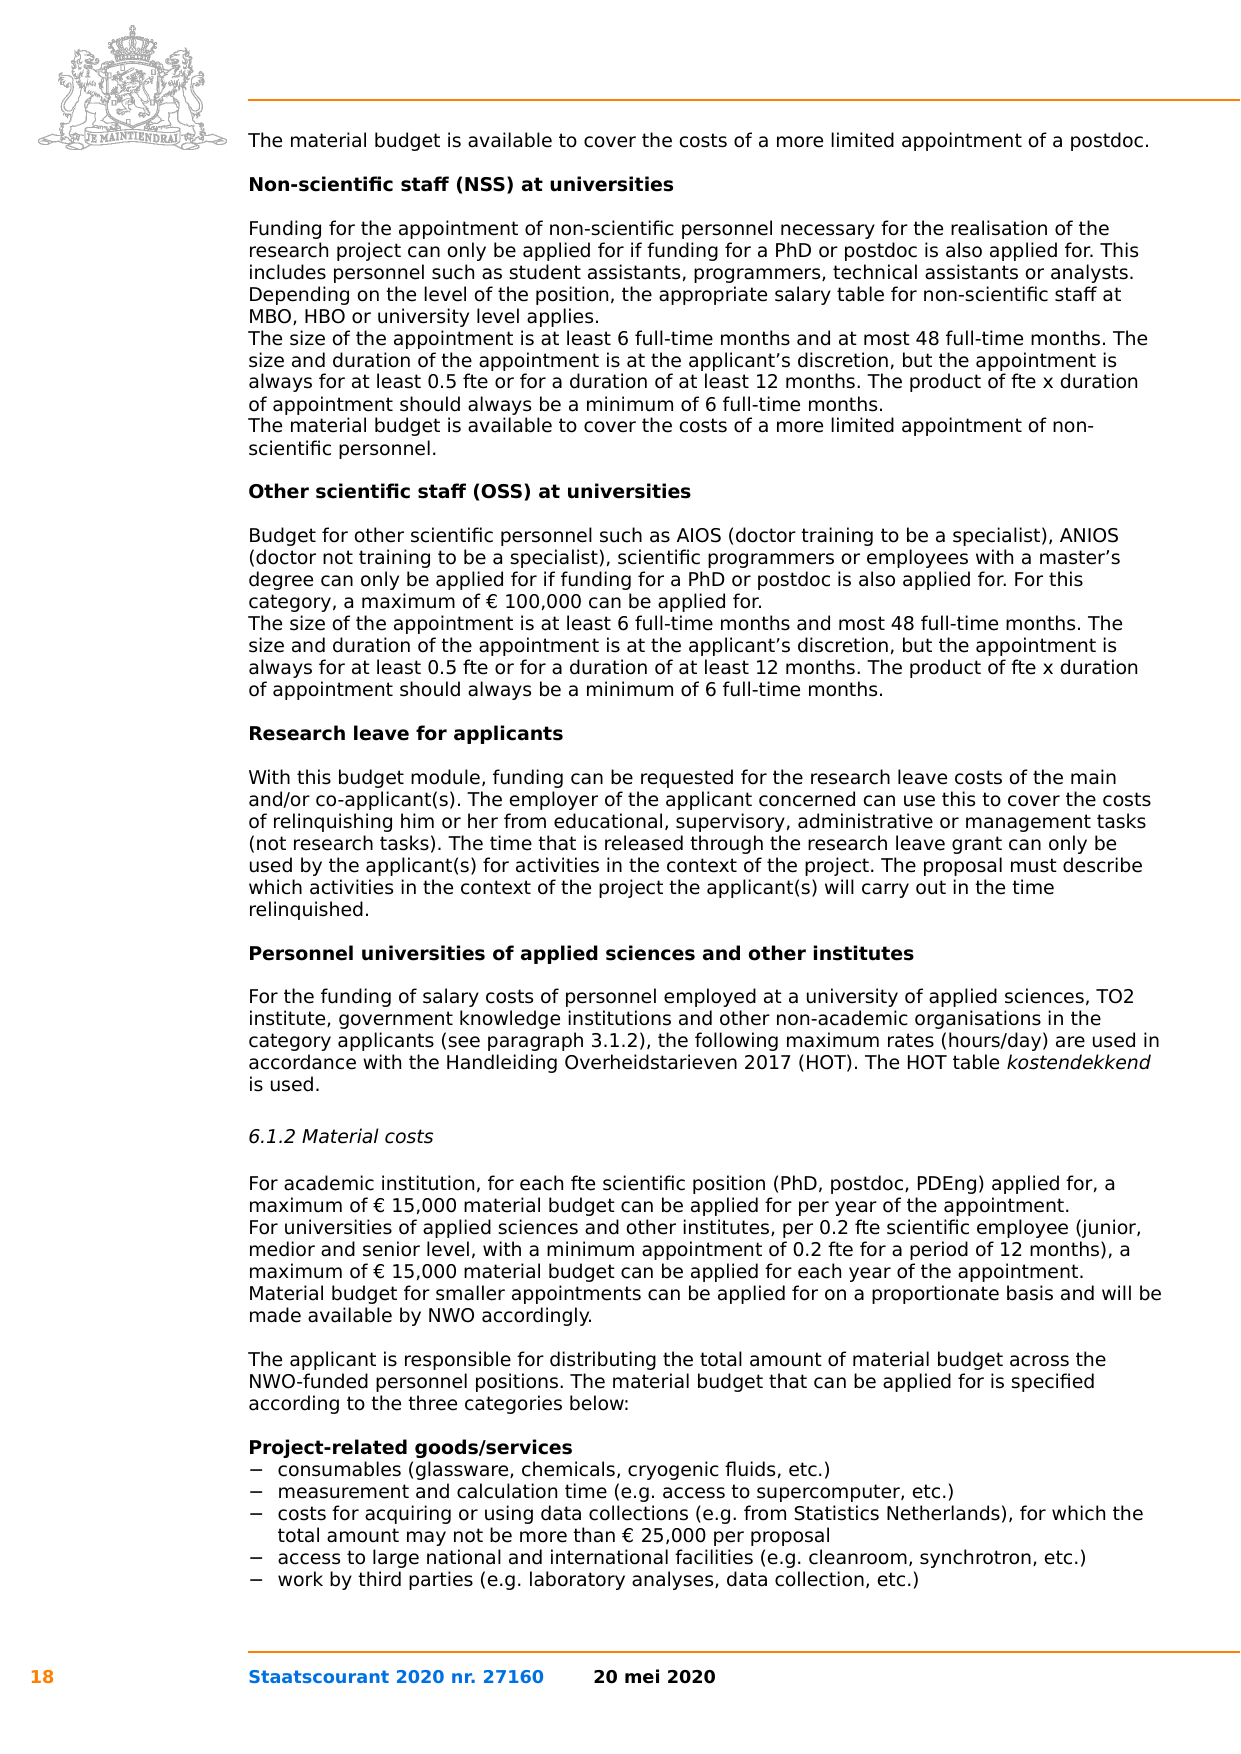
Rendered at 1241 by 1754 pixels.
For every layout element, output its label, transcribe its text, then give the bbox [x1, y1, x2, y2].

text − work by third parties (e.g. laboratory analyses, data collection, etc.) [248, 1568, 1163, 1591]
picture [38, 25, 227, 150]
subtitle 6.1.2 Material costs [248, 1126, 1163, 1148]
text The applicant is responsible for distributing the total amount of material budget across the NWO-funded personnel positions. The material budget that can be applied for is specified according to the three categories below: [248, 1349, 1163, 1415]
text Budget for other scientific personnel such as AIOS (doctor training to be a specialist), ANIOS (doctor not training to be a specialist), scientific programmers or employees with a master’s degree can only be applied for if funding for a PhD or postdoc is also applied for. For this category, a maximum of € 100,000 can be applied for. [248, 525, 1163, 613]
text The size of the appointment is at least 6 full-time months and at most 48 full-time months. The size and duration of the appointment is at the applicant’s discretion, but the appointment is always for at least 0.5 fte or for a duration of at least 12 months. The product of fte x duration of appointment should always be a minimum of 6 full-time months. [248, 327, 1163, 415]
text Material budget for smaller appointments can be applied for on a proportionate basis and will be made available by NWO accordingly. [248, 1283, 1163, 1327]
text − measurement and calculation time (e.g. access to supercomputer, etc.) [248, 1481, 1163, 1503]
text The size of the appointment is at least 6 full-time months and most 48 full-time months. The size and duration of the appointment is at the applicant’s discretion, but the appointment is always for at least 0.5 fte or for a duration of at least 12 months. The product of fte x duration of appointment should always be a minimum of 6 full-time months. [248, 613, 1163, 701]
subtitle Other scientific staff (OSS) at universities [248, 481, 1163, 503]
text − access to large national and international facilities (e.g. cleanroom, synchrotron, etc.) [248, 1547, 1163, 1568]
text − consumables (glassware, chemicals, cryogenic fluids, etc.) [248, 1459, 1163, 1481]
subtitle Project-related goods/services [248, 1437, 1163, 1459]
text The material budget is available to cover the costs of a more limited appointment of non-scientific personnel. [248, 415, 1163, 459]
text − costs for acquiring or using data collections (e.g. from Statistics Netherlands), for which the total amount may not be more than € 25,000 per proposal [248, 1503, 1163, 1547]
text For the funding of salary costs of personnel employed at a university of applied sciences, TO2 institute, government knowledge institutions and other non-academic organisations in the category applicants (see paragraph 3.1.2), the following maximum rates (hours/day) are used in accordance with the Handleiding Overheidstarieven 2017 (HOT). The HOT table kostendekkend is used. [248, 986, 1163, 1096]
text The material budget is available to cover the costs of a more limited appointment of a postdoc. [248, 130, 1163, 152]
text With this budget module, funding can be requested for the research leave costs of the main and/or co-applicant(s). The employer of the applicant concerned can use this to cover the costs of relinquishing him or her from educational, supervisory, administrative or management tasks (not research tasks). The time that is released through the research leave grant can only be used by the applicant(s) for activities in the context of the project. The proposal must describe which activities in the context of the project the applicant(s) will carry out in the time relinquished. [248, 767, 1163, 921]
text For academic institution, for each fte scientific position (PhD, postdoc, PDEng) applied for, a maximum of € 15,000 material budget can be applied for per year of the appointment. [248, 1173, 1163, 1217]
text For universities of applied sciences and other institutes, per 0.2 fte scientific employee (junior, medior and senior level, with a minimum appointment of 0.2 fte for a period of 12 months), a maximum of € 15,000 material budget can be applied for each year of the appointment. [248, 1217, 1163, 1283]
subtitle Personnel universities of applied sciences and other institutes [248, 942, 1163, 964]
subtitle Non-scientific staff (NSS) at universities [248, 174, 1163, 196]
subtitle Research leave for applicants [248, 723, 1163, 745]
text Funding for the appointment of non-scientific personnel necessary for the realisation of the research project can only be applied for if funding for a PhD or postdoc is also applied for. This includes personnel such as student assistants, programmers, technical assistants or analysts. Depending on the level of the position, the appropriate salary table for non-scientific staff at MBO, HBO or university level applies. [248, 218, 1163, 327]
